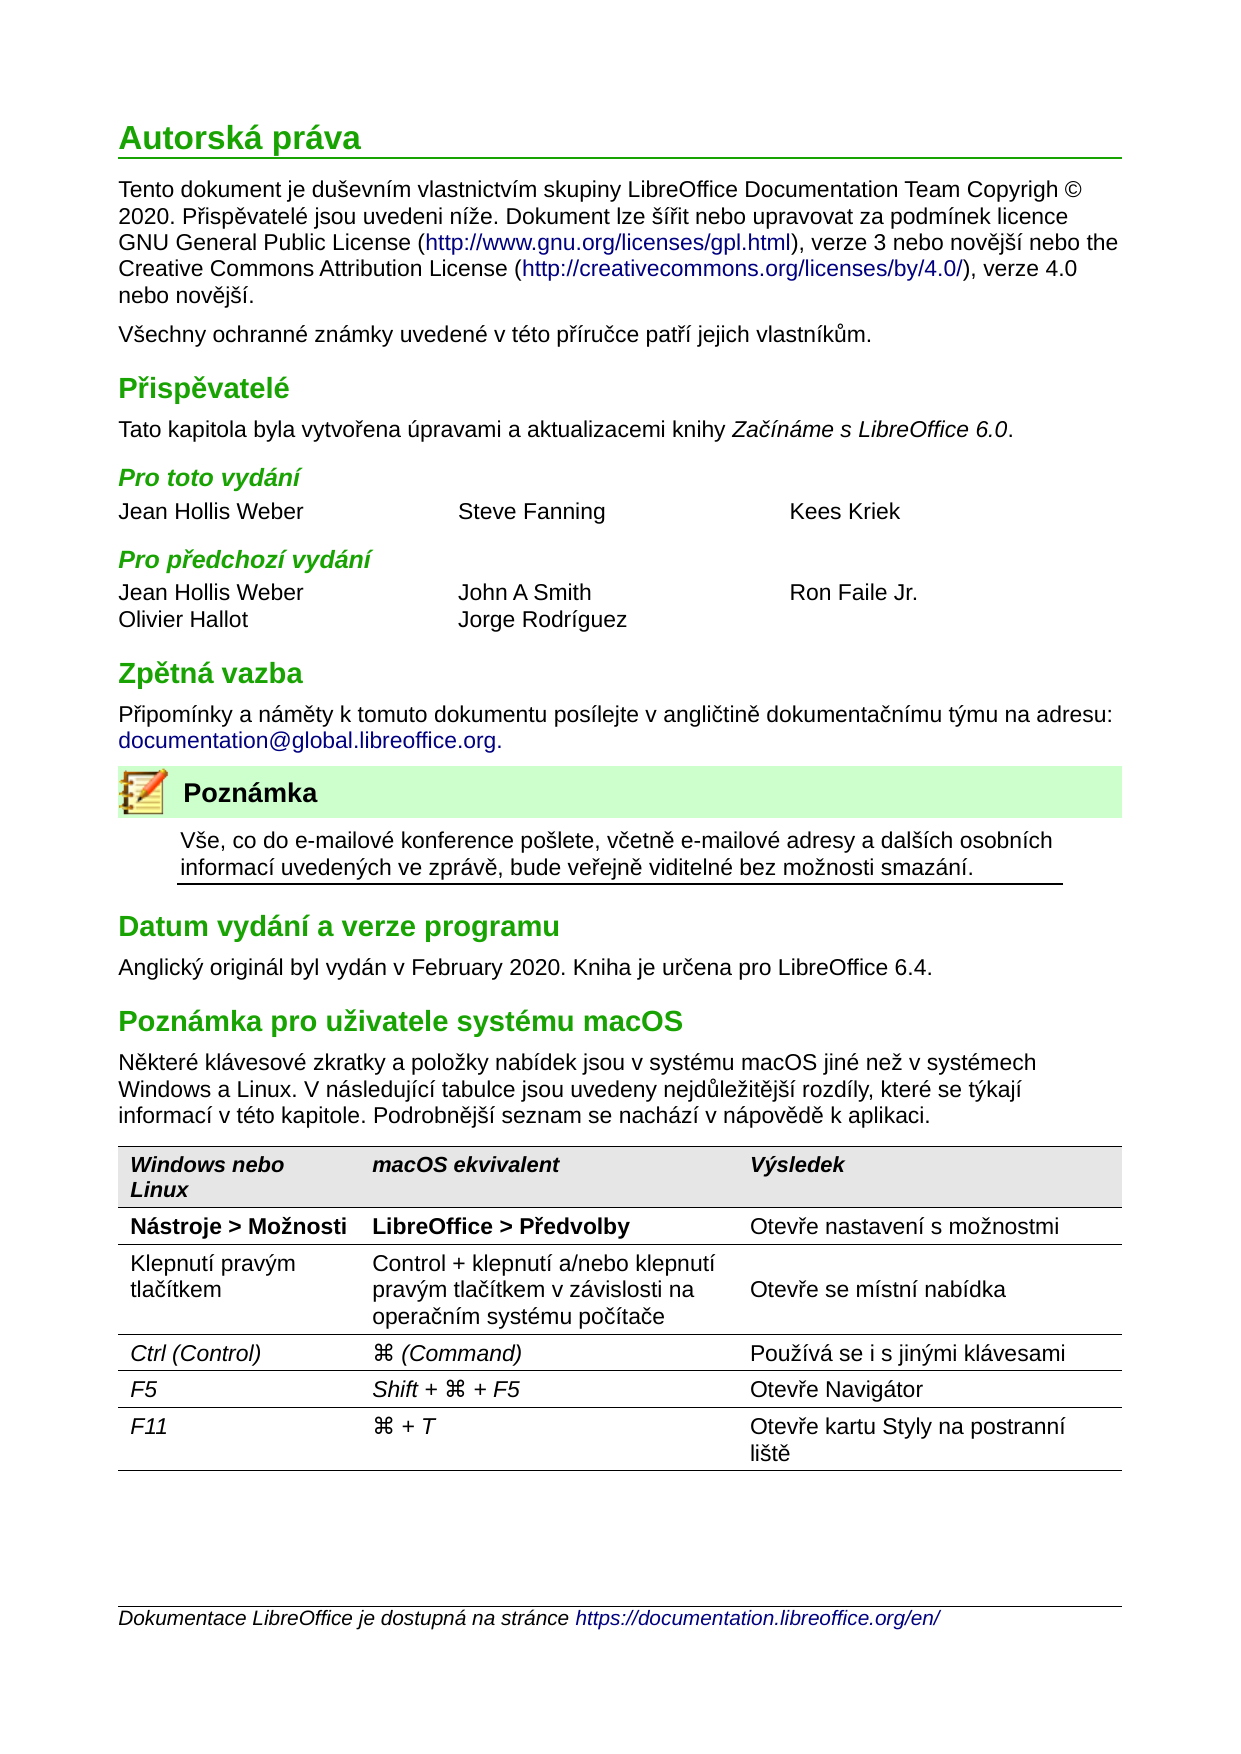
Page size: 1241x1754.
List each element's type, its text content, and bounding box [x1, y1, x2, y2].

subtitle Datum vydání a verze programu [118, 909, 1122, 942]
subtitle Pro toto vydání [118, 463, 1122, 492]
table_cell ⌘ (Command) [360, 1335, 738, 1370]
text Všechny ochranné známky uvedené v této příručce patří jejich vlastníkům. [118, 321, 1122, 347]
table_cell Nástroje > Možnosti [118, 1208, 360, 1244]
table_cell Otevře kartu Styly na postranní liště [738, 1408, 1122, 1470]
table_cell Klepnutí pravým tlačítkem [118, 1245, 360, 1333]
text Tento dokument je duševním vlastnictvím skupiny LibreOffice Documentation Team Copyrigh © 2020. Přispěvatelé jsou uvedeni níže. Dokument lze šířit nebo upravovat za podmínek licence GNU General Public License (http://www.gnu.org/licenses/gpl.html), verze 3 nebo novější nebo the Creative Commons Attribution License (http://creativecommons.org/licenses/by/4.0/), verze 4.0 nebo novější. [118, 176, 1122, 308]
table_cell Používá se i s jinými klávesami [738, 1335, 1122, 1370]
subtitle Poznámka pro uživatele systému macOS [118, 1004, 1122, 1037]
table_cell Otevře se místní nabídka [738, 1245, 1122, 1333]
text Anglický originál byl vydán v únoru 2020. Kniha je určena pro LibreOffice 6.4. [118, 954, 1122, 980]
table_header Výsledek [738, 1147, 1122, 1207]
table_cell Control + klepnutí a/nebo klepnutí pravým tlačítkem v závislosti na operačním systému počítače [360, 1245, 738, 1333]
table_header Windows nebo Linux [118, 1147, 360, 1207]
subtitle Pro předchozí vydání [118, 544, 1122, 573]
table_cell Shift + ⌘ + F5 [360, 1371, 738, 1407]
subtitle Autorská práva [118, 118, 1122, 157]
table_cell Olivier Hallot [118, 606, 458, 632]
table_cell [789, 606, 1122, 632]
text Některé klávesové zkratky a položky nabídek jsou v systému macOS jiné než v systémech Windows a Linux. V následující tabulce jsou uvedeny nejdůležitější rozdíly, které se týkají informací v této kapitole. Podrobnější seznam se nachází v nápovědě k aplikaci. [118, 1049, 1122, 1128]
table_cell ⌘ + T [360, 1408, 738, 1470]
subtitle Poznámka [118, 774, 1122, 814]
table_cell Jorge Rodríguez [458, 606, 789, 632]
picture [119, 767, 170, 818]
table_header Jean Hollis Weber [118, 579, 458, 606]
text Vše, co do e-mailové konference pošlete, včetně e-mailové adresy a dalších osobních informací uvedených ve zprávě, bude veřejně viditelné bez možnosti smazání. [177, 824, 1063, 883]
text Připomínky a náměty k tomuto dokumentu posílejte v angličtině dokumentačnímu týmu na adresu: documentation@global.libreoffice.org. [118, 701, 1122, 754]
table_header Kees Kriek [789, 498, 1122, 524]
table_header macOS ekvivalent [360, 1147, 738, 1207]
table_cell LibreOffice > Předvolby [360, 1208, 738, 1244]
table_cell Otevře Navigátor [738, 1371, 1122, 1407]
table_cell Ctrl (Control) [118, 1335, 360, 1370]
table_header Steve Fanning [458, 498, 789, 524]
table_cell F5 [118, 1371, 360, 1407]
table_header Ron Faile Jr. [789, 579, 1122, 606]
table_cell Otevře nastavení s možnostmi [738, 1208, 1122, 1244]
table_cell F11 [118, 1408, 360, 1470]
table_header John A Smith [458, 579, 789, 606]
text Tato kapitola byla vytvořena úpravami a aktualizacemi knihy Začínáme s LibreOffice 6.0. [118, 416, 1122, 442]
subtitle Přispěvatelé [118, 371, 1122, 404]
subtitle Zpětná vazba [118, 656, 1122, 689]
table_header Jean Hollis Weber [118, 498, 458, 524]
